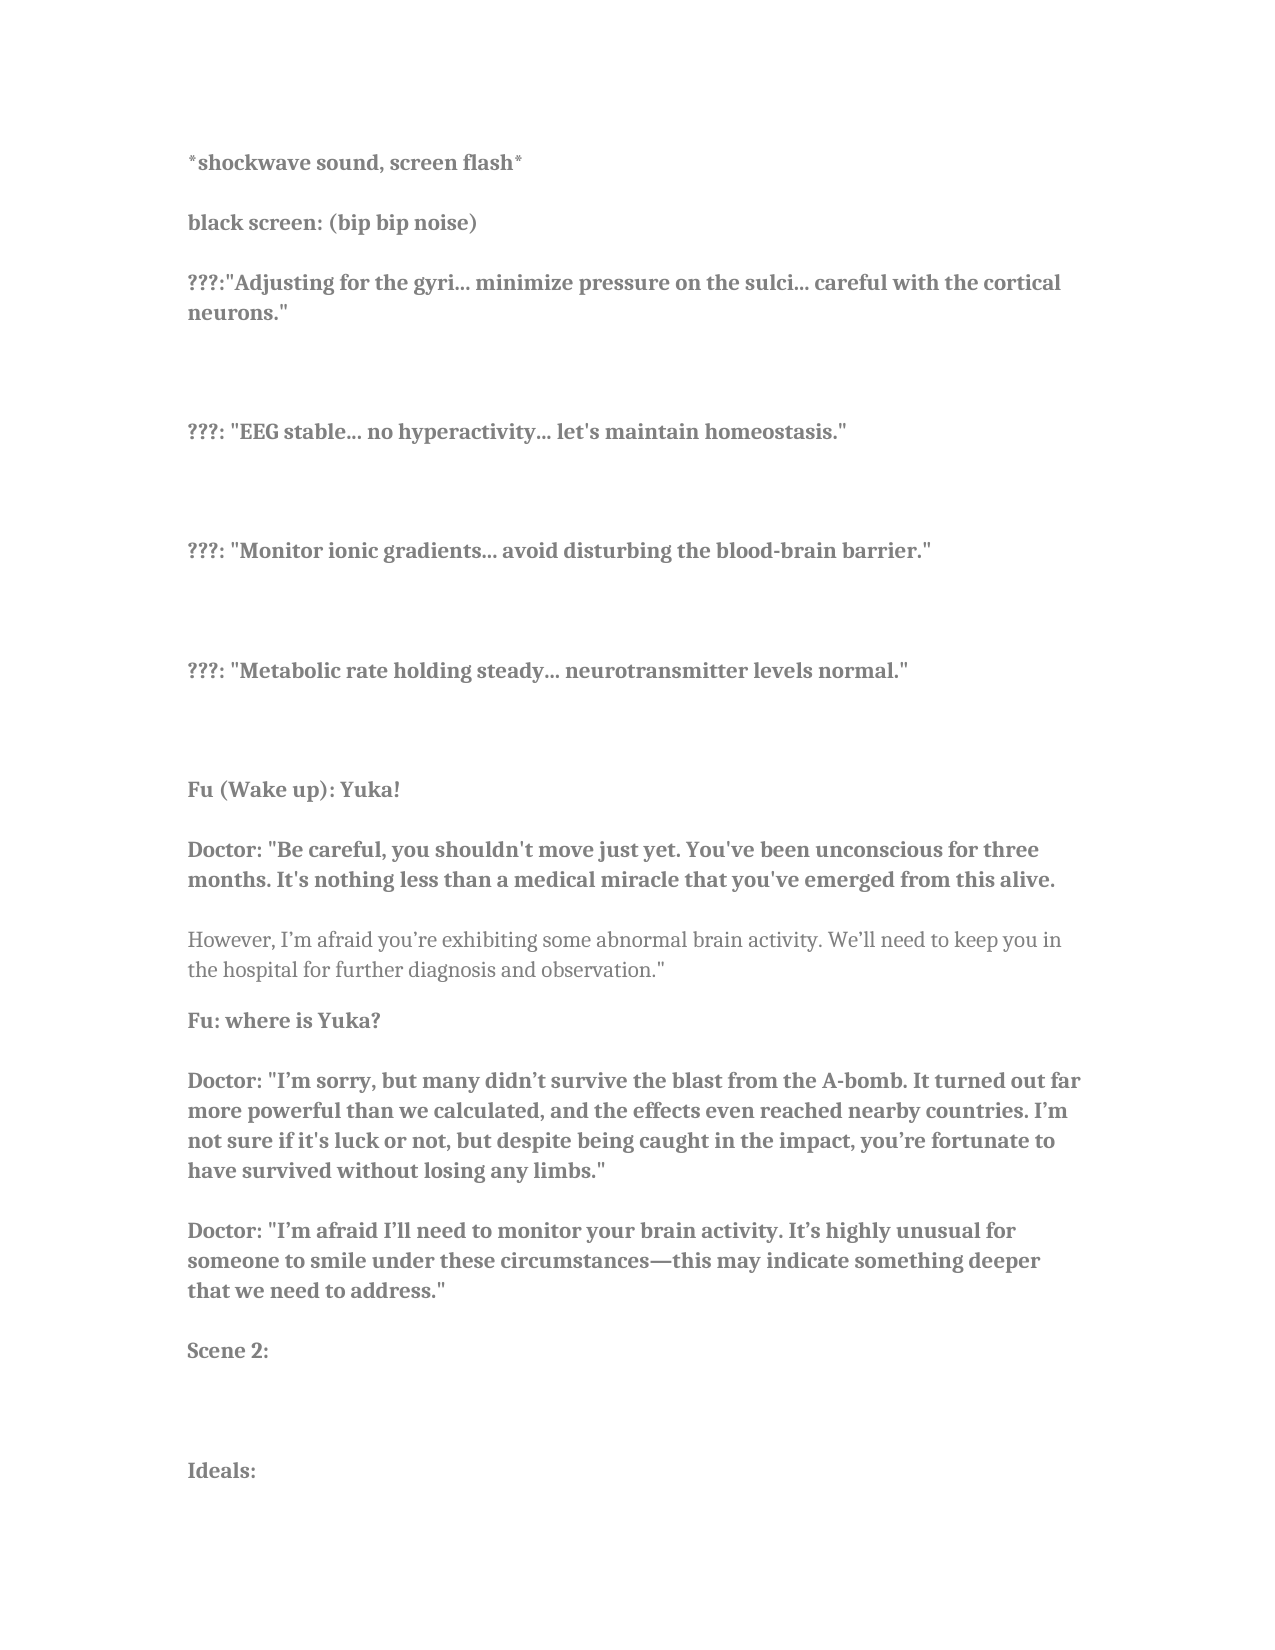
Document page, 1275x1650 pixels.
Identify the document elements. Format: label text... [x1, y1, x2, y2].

text Doctor: "I’m afraid I’ll need to monitor your brain activity. It’s highly unusual for someone to smile under these circumstances—this may indicate something deeper that we need to address." [187, 1218, 1087, 1305]
text black screen: (bip bip noise) [187, 210, 1087, 236]
text ???: "Monitor ionic gradients... avoid disturbing the blood-brain barrier." [187, 538, 1087, 565]
text However, I’m afraid you’re exhibiting some abnormal brain activity. We’ll need to keep you in the hospital for further diagnosis and observation." [187, 927, 1087, 983]
text Fu: where is Yuka? [187, 1008, 1087, 1034]
text *shockwave sound, screen flash* [187, 150, 1087, 176]
text Doctor: "I’m sorry, but many didn’t survive the blast from the A-bomb. It turned out far more powerful than we calculated, and the effects even reached nearby countries. I’m not sure if it's luck or not, but despite being caught in the impact, you’re fortunate to have survived without losing any limbs." [187, 1068, 1087, 1184]
text ???:"Adjusting for the gyri... minimize pressure on the sulci... careful with the cortical neurons." [187, 269, 1087, 326]
text Scene 2: [187, 1338, 1087, 1364]
text Ideals: [187, 1457, 1087, 1484]
text Fu (Wake up): Yuka! [187, 777, 1087, 803]
text ???: "Metabolic rate holding steady... neurotransmitter levels normal." [187, 658, 1087, 684]
text Doctor: "Be careful, you shouldn't move just yet. You've been unconscious for three months. It's nothing less than a medical miracle that you've emerged from this alive. [187, 837, 1087, 893]
text ???: "EEG stable... no hyperactivity... let's maintain homeostasis." [187, 419, 1087, 445]
